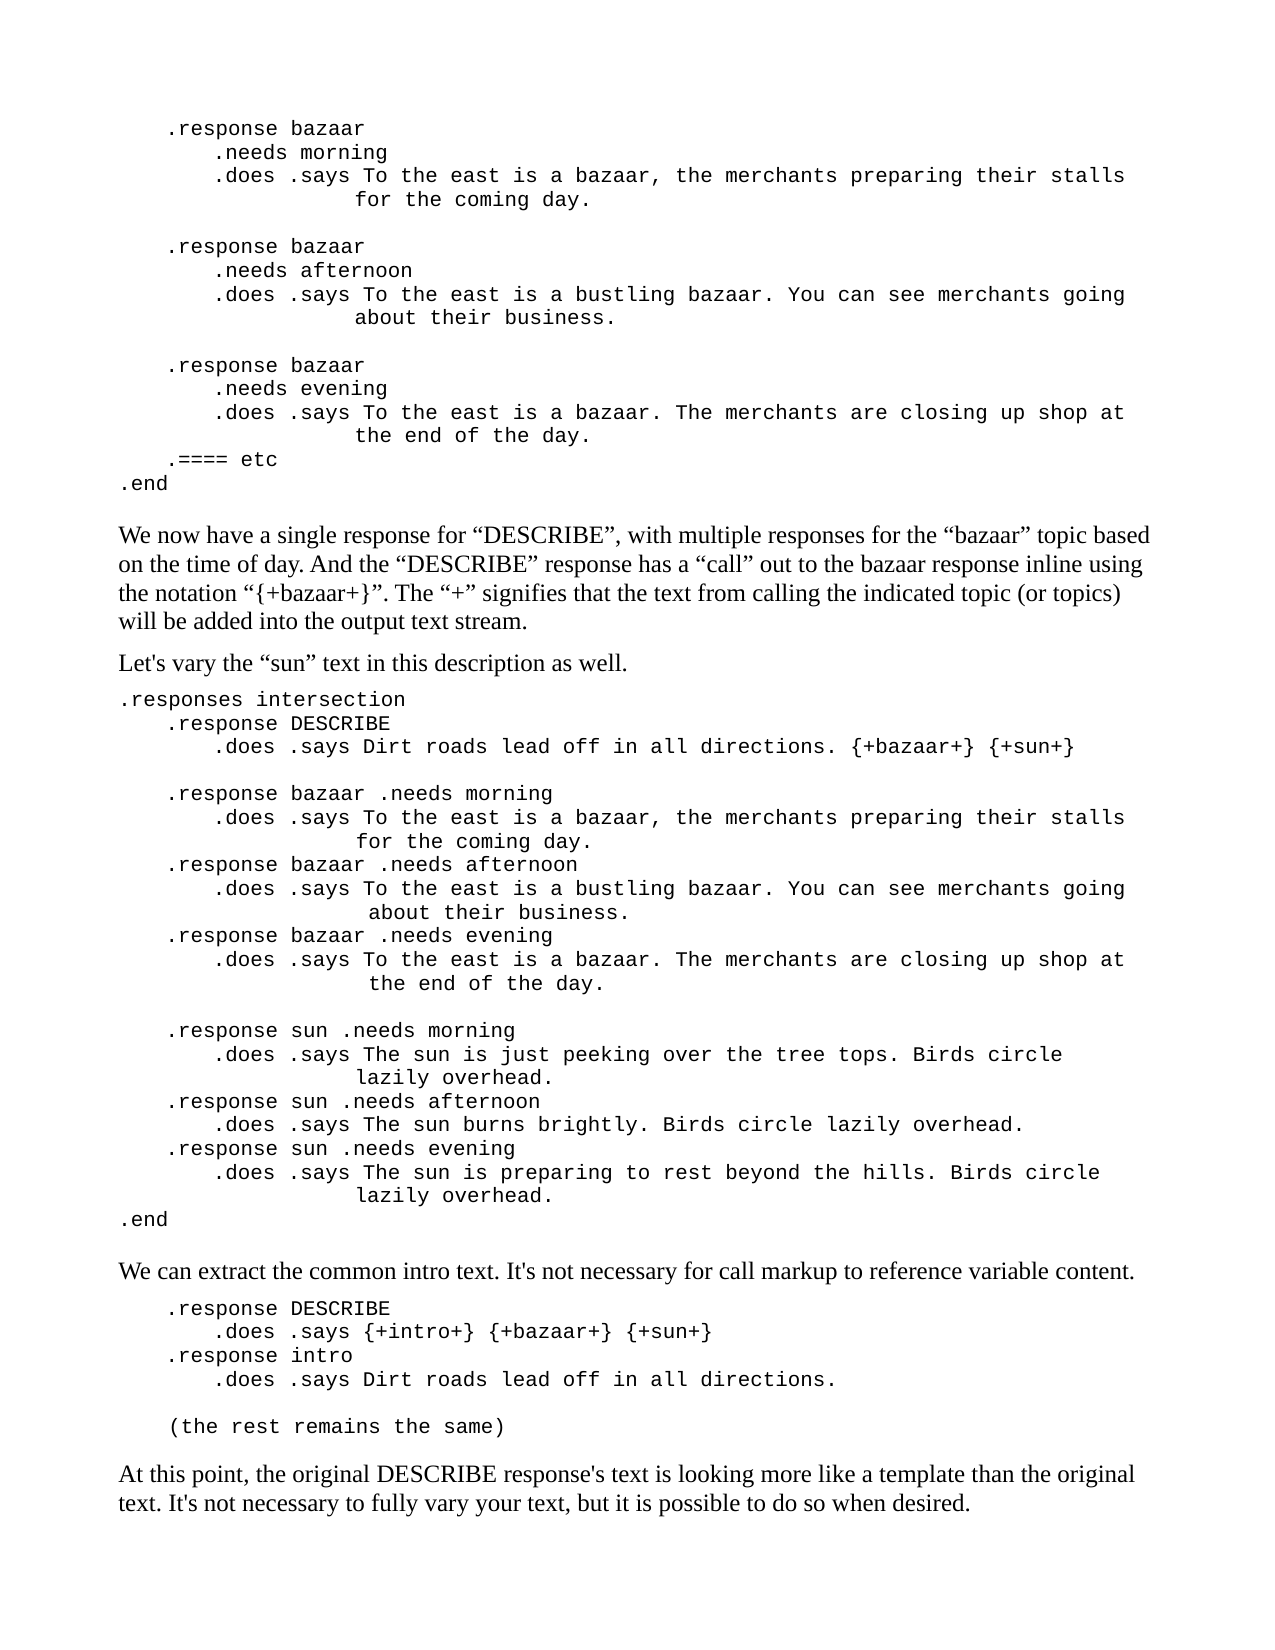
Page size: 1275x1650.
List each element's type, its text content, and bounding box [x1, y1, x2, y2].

text .response DESCRIBE [118, 712, 1157, 736]
text .response intro [118, 1345, 1157, 1368]
text the end of the day. [118, 973, 1157, 996]
text .does .says Dirt roads lead off in all directions. {+bazaar+} {+sun+} [118, 736, 1157, 760]
text We can extract the common intro text. It's not necessary for call markup to reference variable content. [118, 1256, 1157, 1285]
text lazily overhead. [118, 1185, 1157, 1209]
text .response sun .needs morning [118, 1020, 1157, 1043]
text about their business. [118, 902, 1157, 925]
text .does .says To the east is a bustling bazaar. You can see merchants going [118, 878, 1157, 902]
text .response sun .needs afternoon [118, 1091, 1157, 1114]
text .needs afternoon [118, 260, 1157, 284]
text At this point, the original DESCRIBE response's text is looking more like a template than the original text. It's not necessary to fully vary your text, but it is possible to do so when desired. [118, 1459, 1157, 1517]
text .responses intersection [118, 689, 1157, 712]
text the end of the day. [118, 426, 1157, 449]
text .response bazaar .needs evening [118, 925, 1157, 949]
text .response sun .needs evening [118, 1138, 1157, 1162]
text .does .says {+intro+} {+bazaar+} {+sun+} [118, 1321, 1157, 1345]
text for the coming day. [118, 831, 1157, 854]
text We now have a single response for “DESCRIBE”, with multiple responses for the “bazaar” topic based on the time of day. And the “DESCRIBE” response has a “call” out to the bazaar response inline using the notation “{+bazaar+}”. The “+” signifies that the text from calling the indicated topic (or topics) will be added into the output text stream. [118, 520, 1157, 635]
text .response bazaar .needs morning [118, 783, 1157, 807]
text lazily overhead. [118, 1067, 1157, 1091]
text .does .says To the east is a bazaar. The merchants are closing up shop at [118, 402, 1157, 426]
text .end [118, 1209, 1157, 1233]
text .does .says To the east is a bazaar, the merchants preparing their stalls [118, 165, 1157, 189]
text .does .says Dirt roads lead off in all directions. [118, 1368, 1157, 1392]
text .does .says To the east is a bustling bazaar. You can see merchants going [118, 284, 1157, 307]
text about their business. [118, 307, 1157, 331]
text .does .says The sun is preparing to rest beyond the hills. Birds circle [118, 1162, 1157, 1185]
text .needs evening [118, 378, 1157, 402]
text .does .says The sun burns brightly. Birds circle lazily overhead. [118, 1114, 1157, 1138]
text .does .says To the east is a bazaar. The merchants are closing up shop at [118, 949, 1157, 973]
text .does .says The sun is just peeking over the tree tops. Birds circle [118, 1043, 1157, 1067]
text .end [118, 473, 1157, 496]
text .needs morning [118, 142, 1157, 165]
text .==== etc [118, 449, 1157, 473]
text Let's vary the “sun” text in this description as well. [118, 648, 1157, 676]
text .response bazaar [118, 118, 1157, 142]
text .response bazaar [118, 236, 1157, 260]
text .response DESCRIBE [118, 1298, 1157, 1321]
text for the coming day. [118, 189, 1157, 213]
text .response bazaar .needs afternoon [118, 854, 1157, 878]
text .response bazaar [118, 354, 1157, 378]
text .does .says To the east is a bazaar, the merchants preparing their stalls [118, 807, 1157, 831]
text (the rest remains the same) [118, 1416, 1157, 1439]
